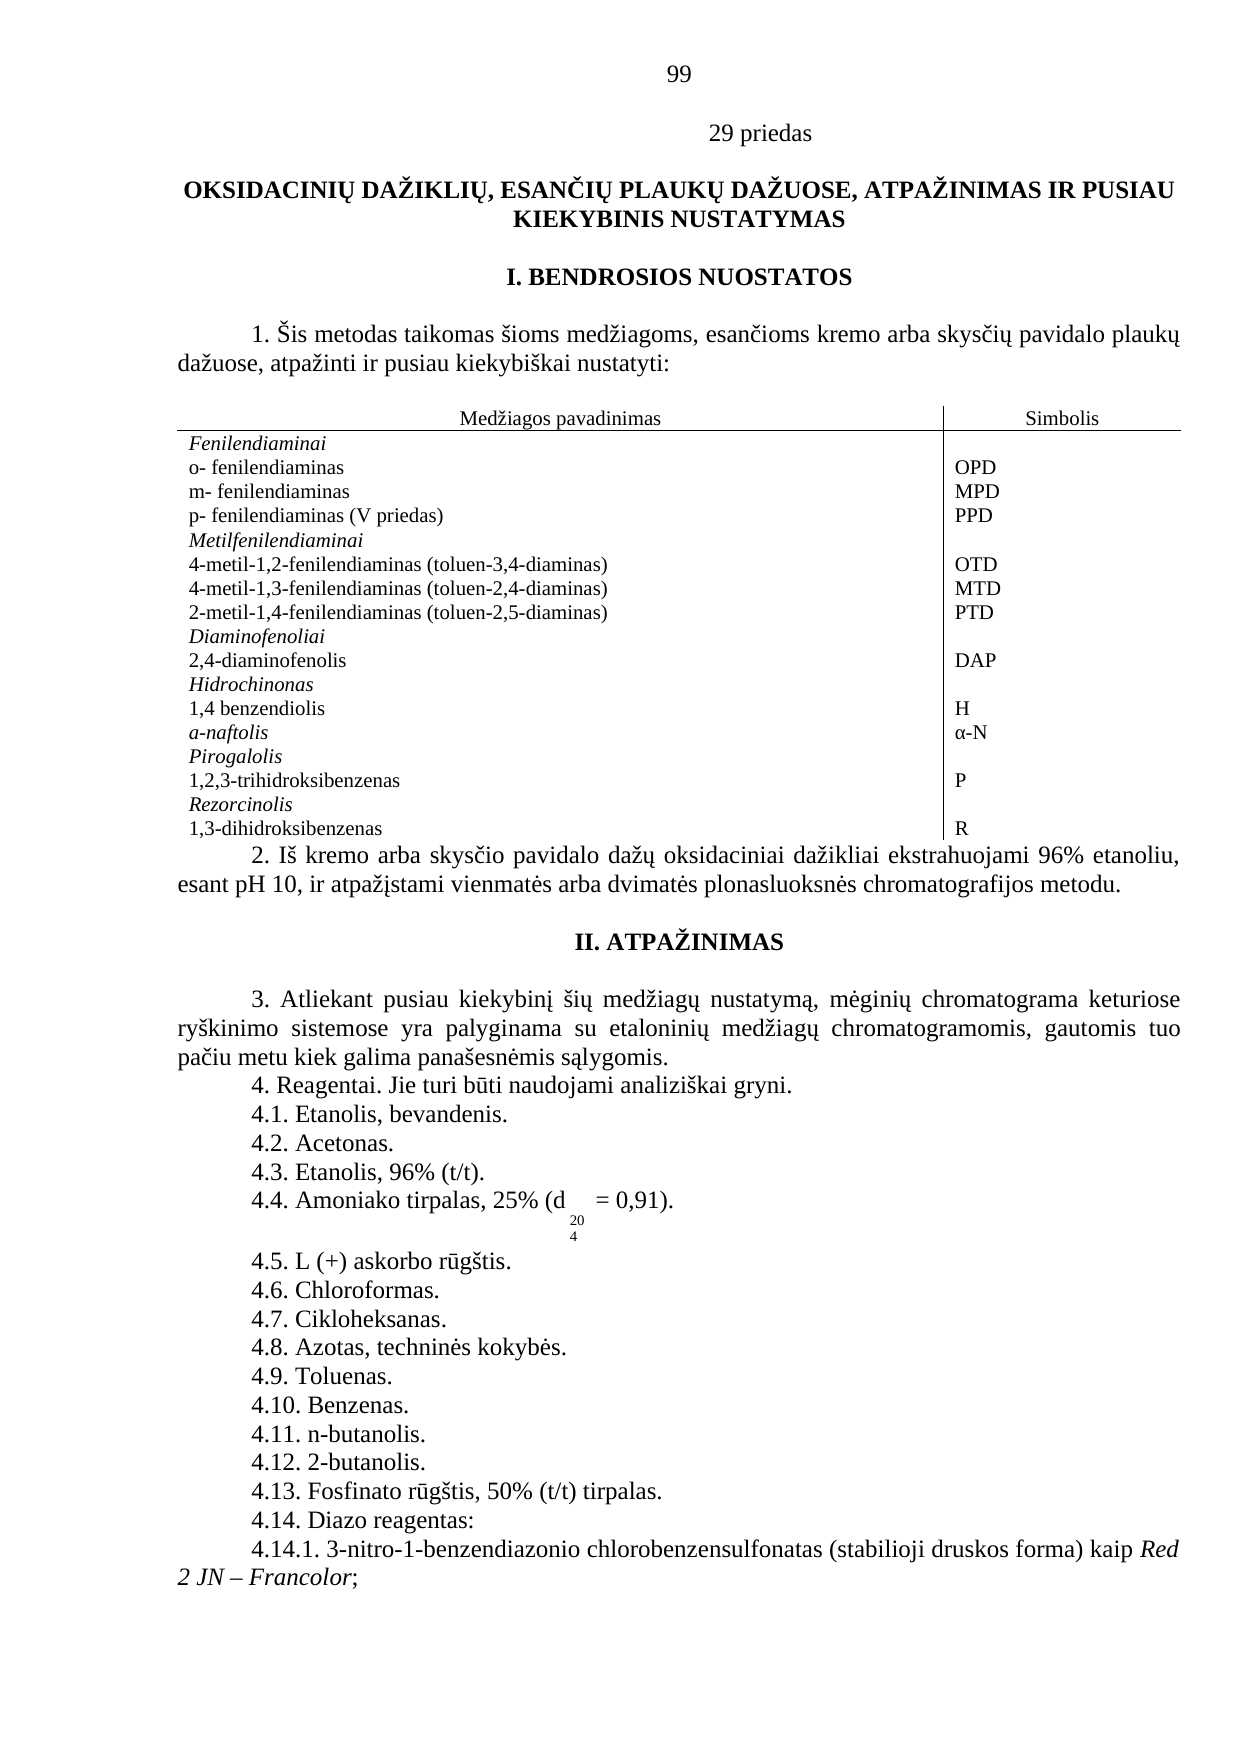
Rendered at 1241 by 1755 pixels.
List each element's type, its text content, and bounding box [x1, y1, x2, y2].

text OKSIDACINIŲ DAŽIKLIŲ, ESANČIŲ PLAUKŲ DAŽUOSE, ATPAŽINIMAS IR PUSIAU KIEKYBINIS NUSTATYMAS [177, 176, 1181, 233]
text 3. Atliekant pusiau kiekybinį šių medžiagų nustatymą, mėginių chromatograma keturiose ryškinimo sistemose yra palyginama su etaloninių medžiagų chromatogramomis, gautomis tuo pačiu metu kiek galima panašesnėmis sąlygomis. [177, 984, 1181, 1070]
table_cell Fenilendiaminai o- fenilendiaminas m- fenilendiaminas p- fenilendiaminas (V priedas) [177, 431, 943, 527]
text 4. Reagentai. Jie turi būti naudojami analiziškai gryni. [177, 1070, 1181, 1099]
table_cell Pirogalolis [177, 744, 943, 768]
text 4.3. Etanolis, 96% (t/t). [177, 1157, 1181, 1185]
table_cell [944, 624, 1181, 648]
text 4.2. Acetonas. [177, 1128, 1181, 1157]
text 4.14. Diazo reagentas: [177, 1505, 1181, 1534]
table_cell Metilfenilendiaminai 4-metil-1,2-fenilendiaminas (toluen-3,4-diaminas) 4-metil-1,3-fenilendiaminas (toluen-2,4-diaminas) 2-metil-1,4-fenilendiaminas (toluen-2,5-diaminas) [177, 528, 943, 624]
text 4.13. Fosfinato rūgštis, 50% (t/t) tirpalas. [177, 1476, 1181, 1505]
table_cell [944, 672, 1181, 696]
text I. bendrosios nuostatos [177, 262, 1181, 291]
text 4.1. Etanolis, bevandenis. [177, 1099, 1181, 1128]
text II. ATpažinimas [177, 927, 1181, 955]
table_cell 1,4 benzendiolis [177, 696, 943, 720]
text 29 priedas [177, 118, 1181, 147]
text 4.6. Chloroformas. [177, 1275, 1181, 1304]
table_cell Hidrochinonas [177, 672, 943, 696]
text 1. Šis metodas taikomas šioms medžiagoms, esančioms kremo arba skysčių pavidalo plaukų dažuose, atpažinti ir pusiau kiekybiškai nustatyti: [177, 319, 1181, 377]
text 4.7. Cikloheksanas. [177, 1304, 1181, 1332]
table_cell OPD MPD PPD [944, 431, 1181, 527]
table_cell H [944, 696, 1181, 720]
table_cell Diaminofenoliai [177, 624, 943, 648]
text 4.11. n-butanolis. [177, 1419, 1181, 1447]
table_cell [944, 792, 1181, 816]
table_cell R [944, 816, 1181, 840]
text 4.4. Amoniako tirpalas, 25% (d = 0,91). [177, 1185, 1181, 1246]
text 4.5. L (+) askorbo rūgštis. [177, 1246, 1181, 1275]
table_cell [944, 744, 1181, 768]
text 4.14.1. 3-nitro-1-benzendiazonio chlorobenzensulfonatas (stabilioji druskos forma) kaip Red 2 JN – Francolor; [177, 1534, 1181, 1591]
table_cell 2,4-diaminofenolis [177, 648, 943, 672]
table_cell a-naftolis [177, 720, 943, 744]
table_header Medžiagos pavadinimas [177, 406, 943, 430]
text 2. Iš kremo arba skysčio pavidalo dažų oksidaciniai dažikliai ekstrahuojami 96% etanoliu, esant pH 10, ir atpažįstami vienmatės arba dvimatės plonasluoksnės chromatografijos metodu. [177, 840, 1181, 898]
table_cell 1,2,3-trihidroksibenzenas [177, 768, 943, 792]
table_cell 1,3-dihidroksibenzenas [177, 816, 943, 840]
text 4.12. 2-butanolis. [177, 1447, 1181, 1476]
text 4.8. Azotas, techninės kokybės. [177, 1332, 1181, 1361]
table_cell α-N [944, 720, 1181, 744]
text 4.10. Benzenas. [177, 1390, 1181, 1419]
table_cell Rezorcinolis [177, 792, 943, 816]
table_cell OTD MTD PTD [944, 528, 1181, 624]
table_header Simbolis [944, 406, 1181, 430]
table_cell DAP [944, 648, 1181, 672]
text 4.9. Toluenas. [177, 1361, 1181, 1390]
table_cell P [944, 768, 1181, 792]
